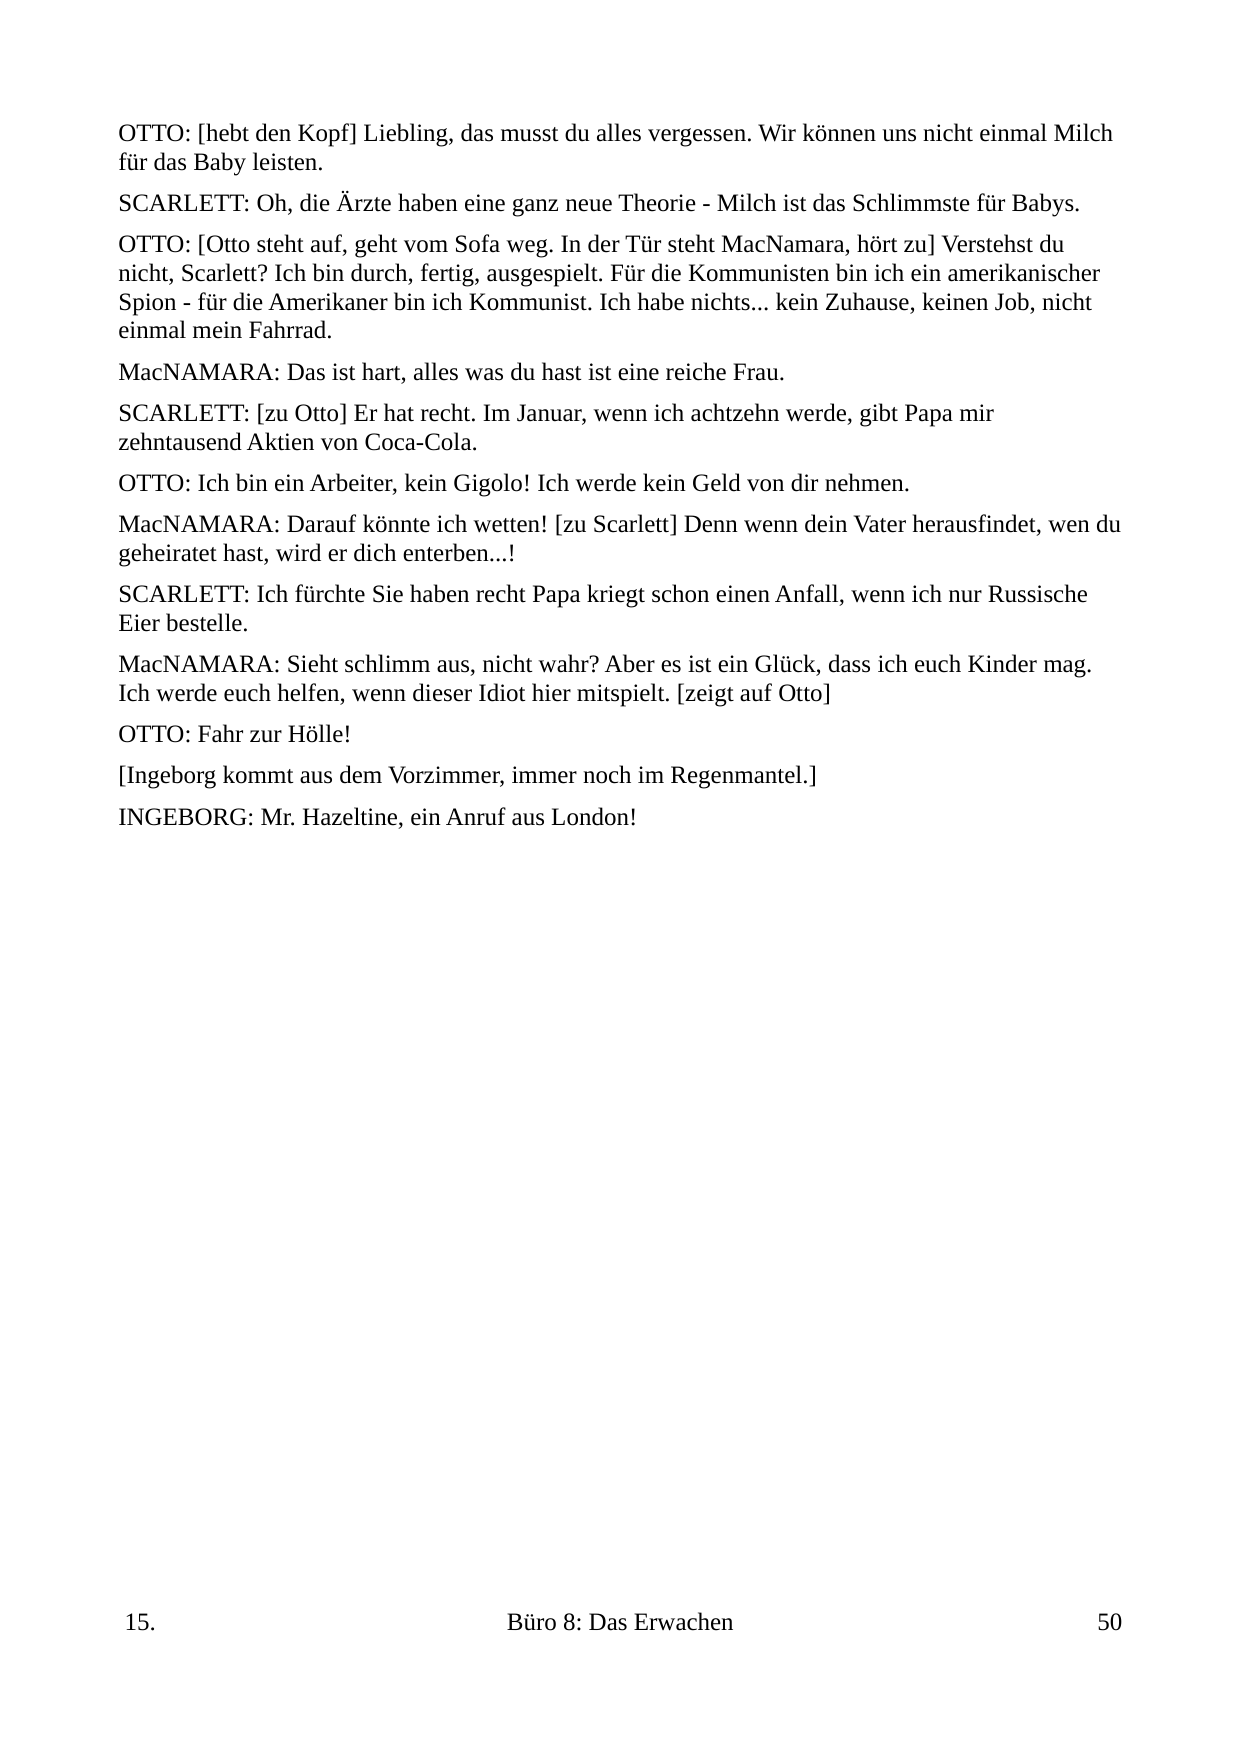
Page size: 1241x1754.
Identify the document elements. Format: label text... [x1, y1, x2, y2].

text [Ingeborg kommt aus dem Vorzimmer, immer noch im Regenmantel.] [118, 761, 1122, 789]
text MacNAMARA: Sieht schlimm aus, nicht wahr? Aber es ist ein Glück, dass ich euch Kinder mag. Ich werde euch helfen, wenn dieser Idiot hier mitspielt. [zeigt auf Otto] [118, 649, 1122, 707]
text OTTO: Fahr zur Hölle! [118, 719, 1122, 748]
text OTTO: [hebt den Kopf] Liebling, das musst du alles vergessen. Wir können uns nicht einmal Milch für das Baby leisten. [118, 118, 1122, 176]
text OTTO: [Otto steht auf, geht vom Sofa weg. In der Tür steht MacNamara, hört zu] Verstehst du nicht, Scarlett? Ich bin durch, fertig, ausgespielt. Für die Kommunisten bin ich ein amerikanischer Spion - für die Amerikaner bin ich Kommunist. Ich habe nichts... kein Zuhause, keinen Job, nicht einmal mein Fahrrad. [118, 229, 1122, 344]
text MacNAMARA: Das ist hart, alles was du hast ist eine reiche Frau. [118, 357, 1122, 386]
text MacNAMARA: Darauf könnte ich wetten! [zu Scarlett] Denn wenn dein Vater herausfindet, wen du geheiratet hast, wird er dich enterben...! [118, 509, 1122, 567]
text SCARLETT: Ich fürchte Sie haben recht Papa kriegt schon einen Anfall, wenn ich nur Russische Eier bestelle. [118, 579, 1122, 637]
text OTTO: Ich bin ein Arbeiter, kein Gigolo! Ich werde kein Geld von dir nehmen. [118, 468, 1122, 497]
text INGEBORG: Mr. Hazeltine, ein Anruf aus London! [118, 802, 1122, 831]
text SCARLETT: Oh, die Ärzte haben eine ganz neue Theorie - Milch ist das Schlimmste für Babys. [118, 188, 1122, 217]
text SCARLETT: [zu Otto] Er hat recht. Im Januar, wenn ich achtzehn werde, gibt Papa mir zehntausend Aktien von Coca-Cola. [118, 398, 1122, 456]
